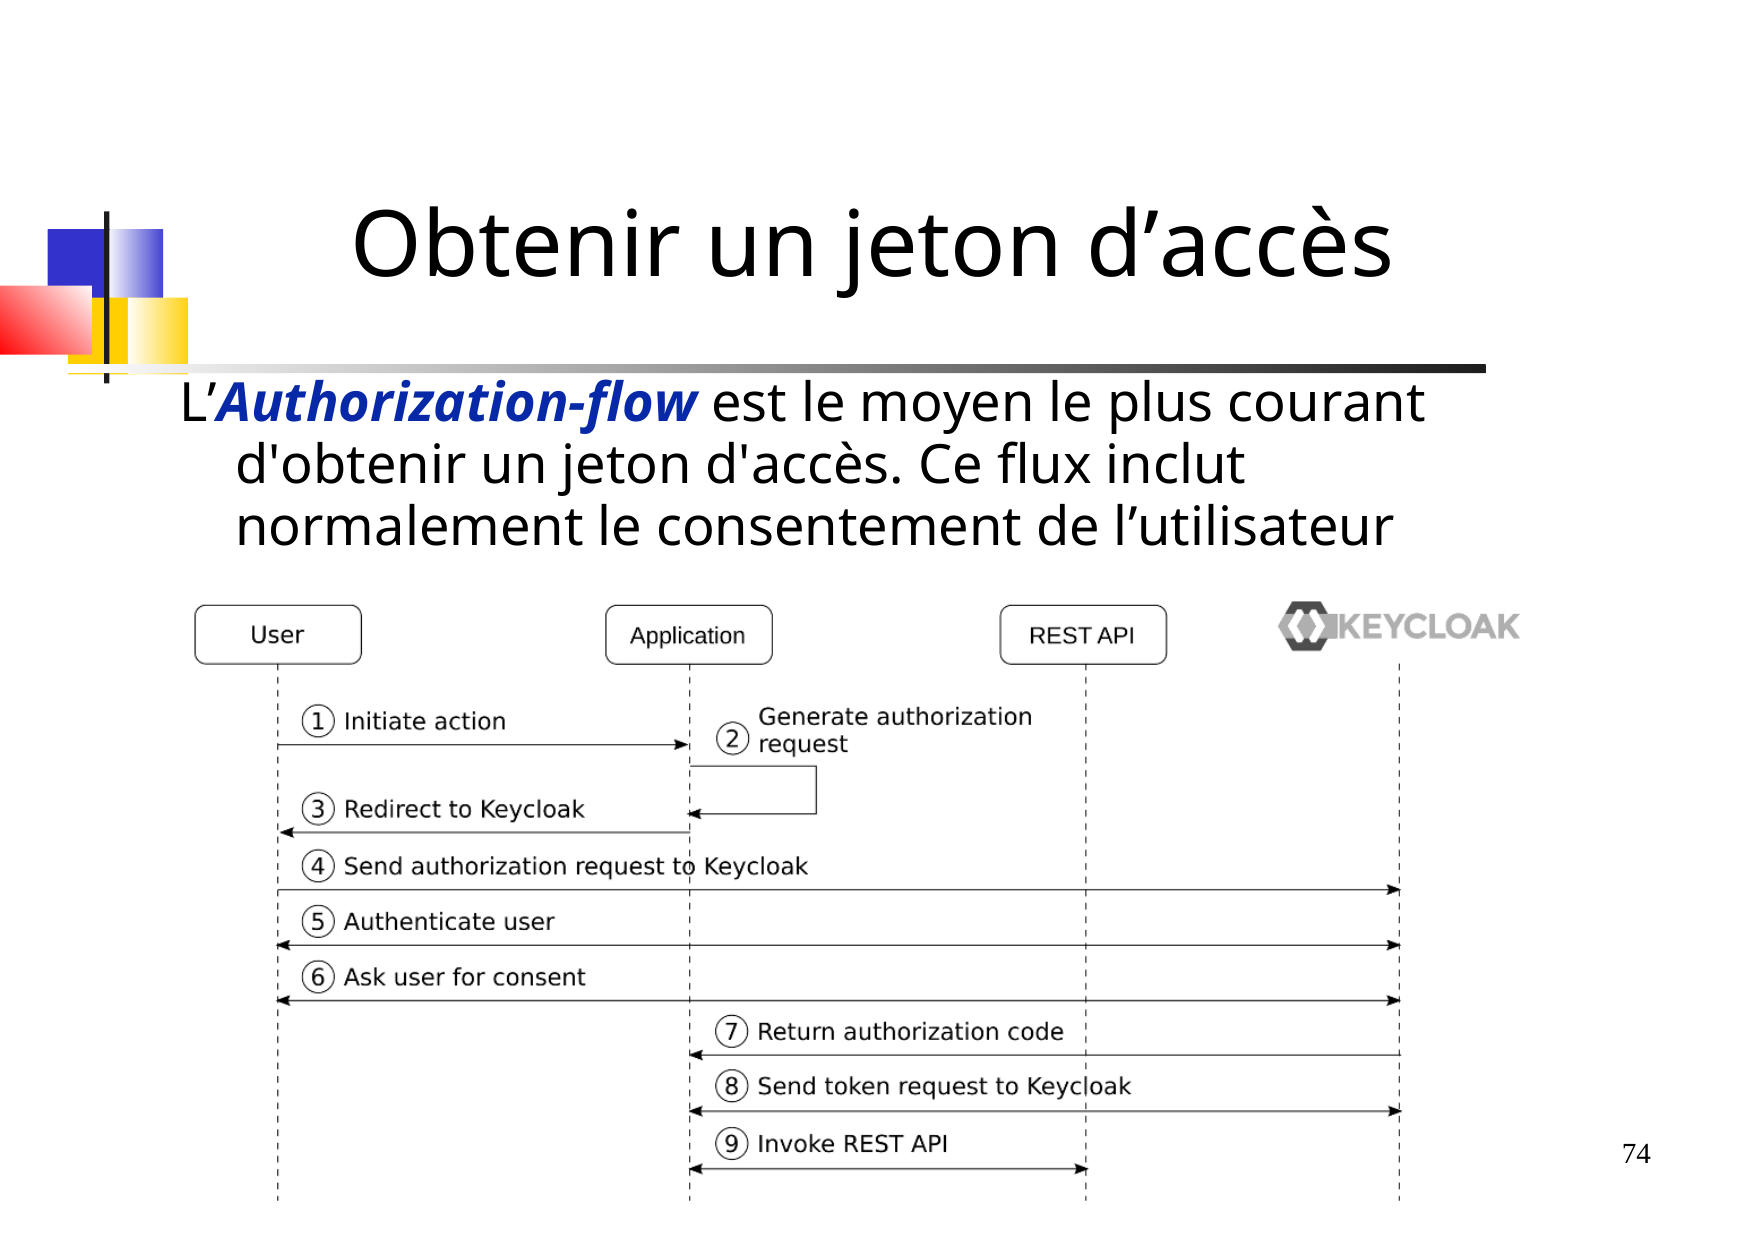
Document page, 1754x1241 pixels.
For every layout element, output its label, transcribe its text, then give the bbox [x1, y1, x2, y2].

title Obtenir un jeton d’accès [179, 139, 1567, 351]
list L’Authorization-flow est le moyen le plus courant d'obtenir un jeton d'accès. Ce flux inclut normalement le consentement de l’utilisateur [179, 371, 1567, 1091]
picture [181, 589, 1529, 1211]
